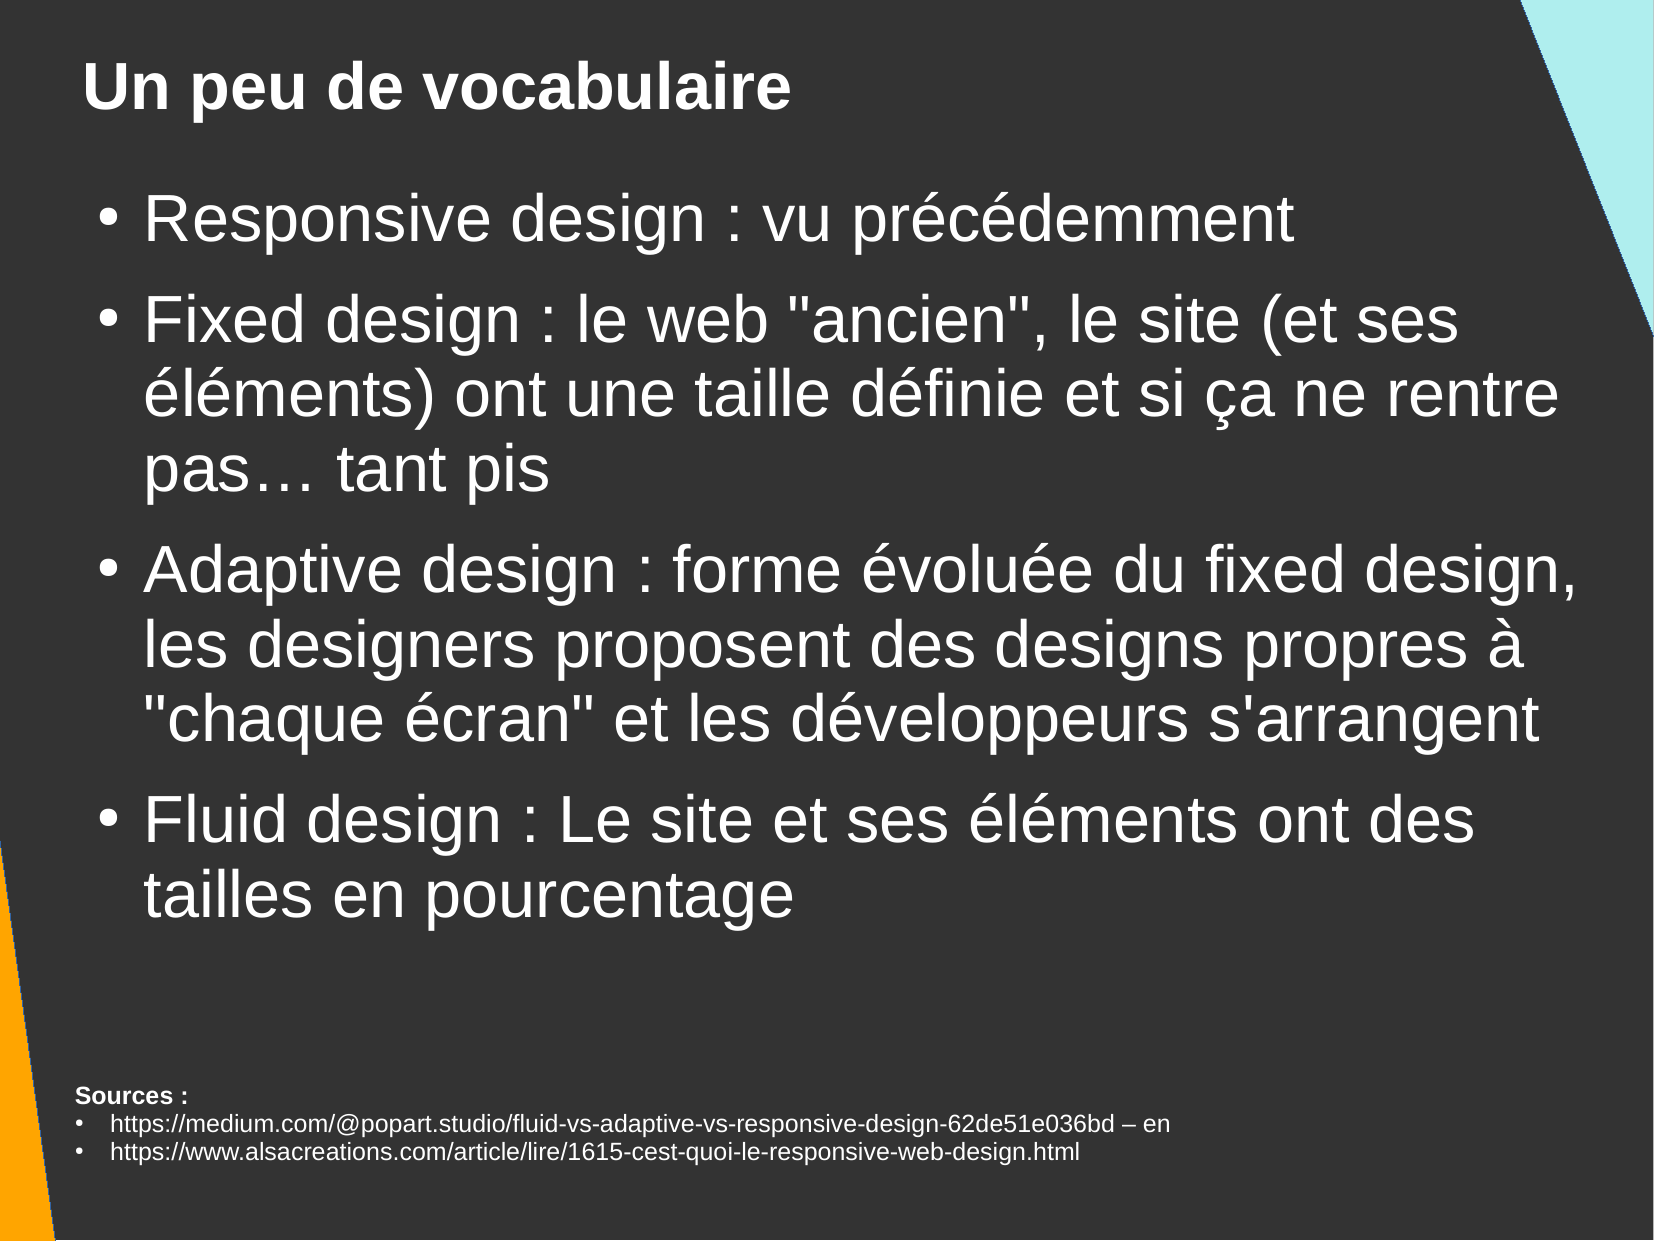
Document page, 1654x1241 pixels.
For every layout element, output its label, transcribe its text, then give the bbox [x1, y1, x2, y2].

text_box [1520, 0, 1654, 337]
text_box Sources : https://medium.com/@popart.studio/fluid-vs-adaptive-vs-responsive-design-62de51e036bd – en https://www.alsacreations.com/article/lire/1615-cest-quoi-le-responsive-web-design.html [60, 1074, 1546, 1241]
list Responsive design : vu précédemment Fixed design : le web "ancien", le site (et ses éléments) ont une taille définie et si ça ne rentre pas… tant pis Adaptive design : forme évoluée du fixed design, les designers proposent des designs propres à "chaque écran" et les développeurs s'arrangent Fluid design : Le site et ses éléments ont des tailles en pourcentage [80, 180, 1605, 981]
title Un peu de vocabulaire [82, 49, 1571, 152]
text_box [0, 840, 56, 1241]
